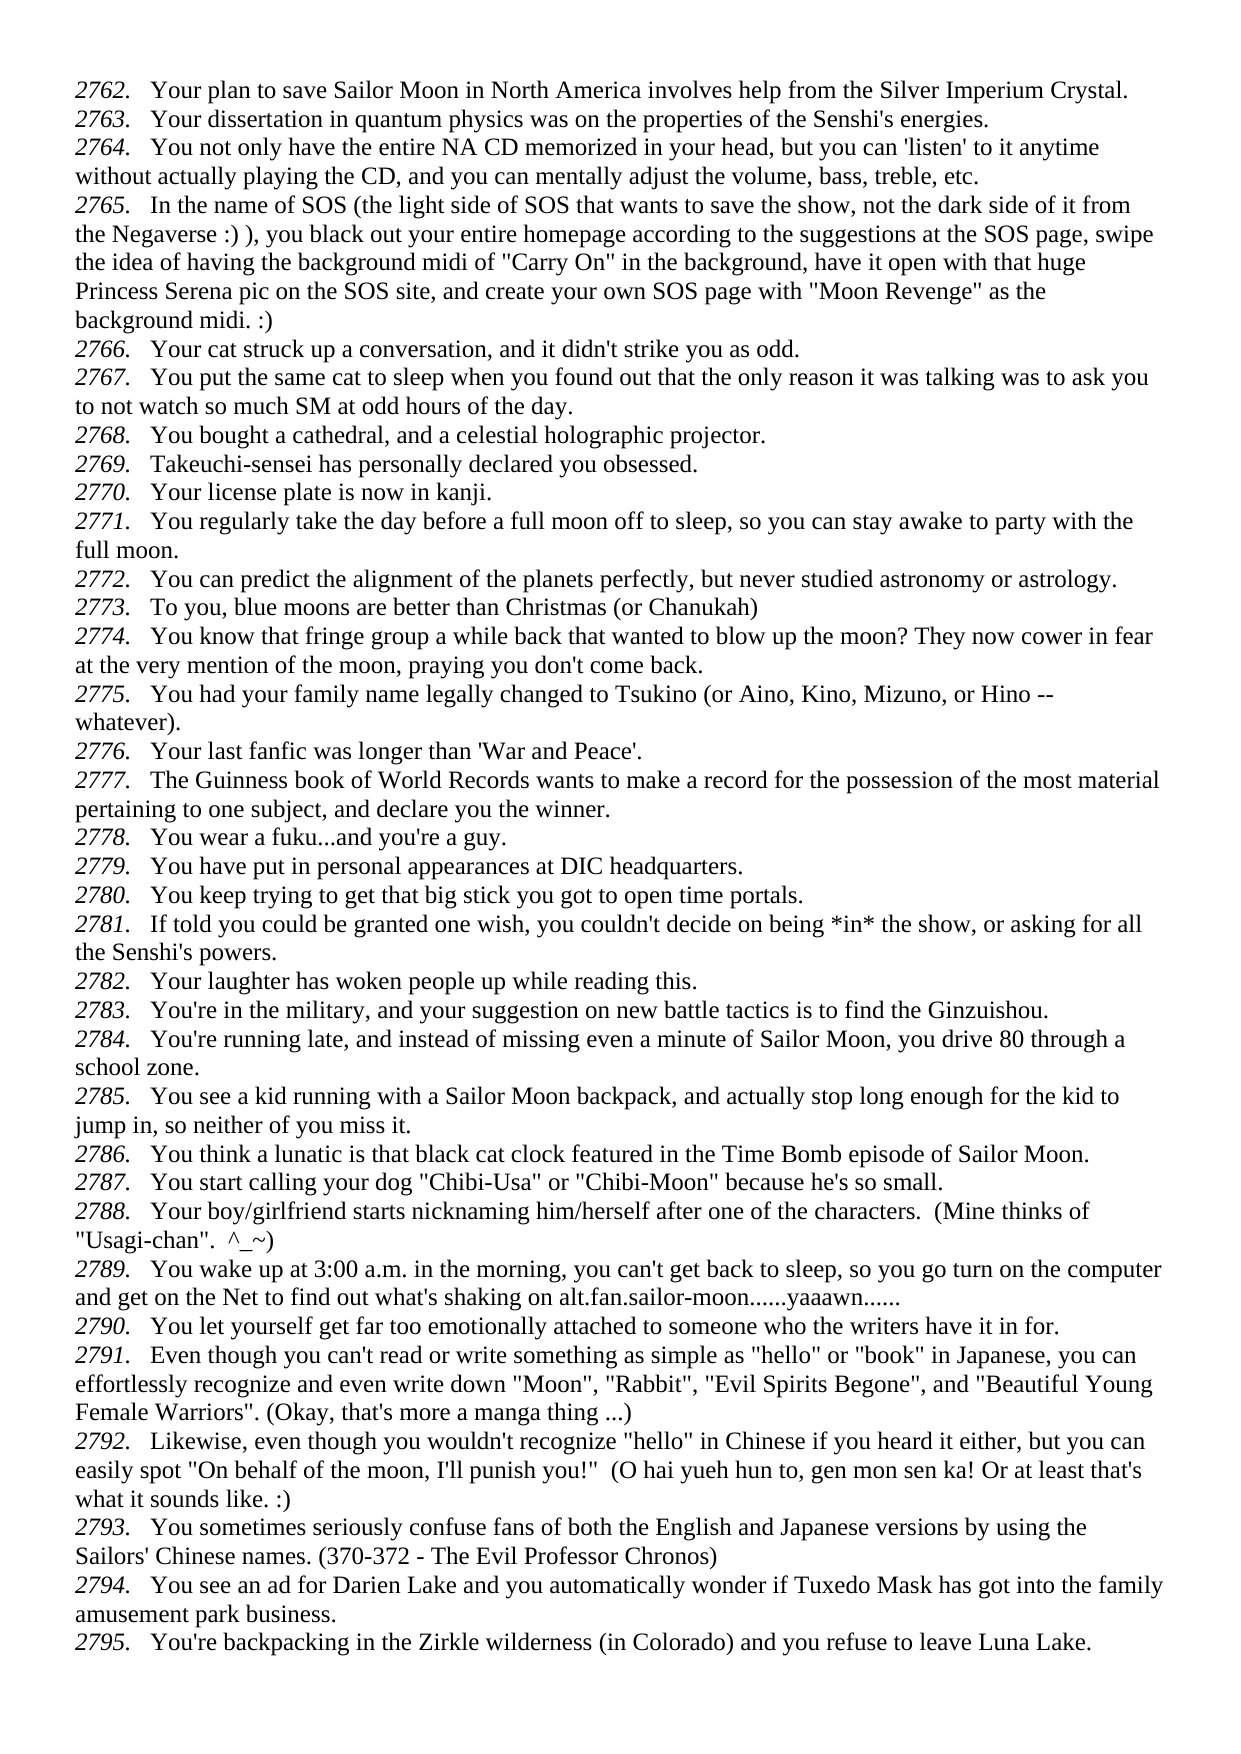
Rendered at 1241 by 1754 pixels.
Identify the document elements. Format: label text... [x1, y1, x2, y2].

list To you, blue moons are better than Christmas (or Chanukah) [75, 592, 1165, 621]
list Even though you can't read or write something as simple as "hello" or "book" in Japanese, you can effortlessly recognize and even write down "Moon", "Rabbit", "Evil Spirits Begone", and "Beautiful Young Female Warriors". (Okay, that's more a manga thing ...) [75, 1340, 1165, 1426]
list You wake up at 3:00 a.m. in the morning, you can't get back to sleep, so you go turn on the computer and get on the Net to find out what's shaking on alt.fan.sailor-moon......yaaawn...... [75, 1254, 1165, 1311]
list You put the same cat to sleep when you found out that the only reason it was talking was to ask you to not watch so much SM at odd hours of the day. [75, 362, 1165, 420]
list You bought a cathedral, and a celestial holographic projector. [75, 420, 1165, 449]
list If told you could be granted one wish, you couldn't decide on being *in* the show, or asking for all the Senshi's powers. [75, 909, 1165, 966]
list You're running late, and instead of missing even a minute of Sailor Moon, you drive 80 through a school zone. [75, 1024, 1165, 1081]
list Your dissertation in quantum physics was on the properties of the Senshi's energies. [75, 104, 1165, 132]
list You regularly take the day before a full moon off to sleep, so you can stay awake to party with the full moon. [75, 506, 1165, 564]
list You can predict the alignment of the planets perfectly, but never studied astronomy or astrology. [75, 564, 1165, 592]
list You're in the military, and your suggestion on new battle tactics is to find the Ginzuishou. [75, 995, 1165, 1024]
list You not only have the entire NA CD memorized in your head, but you can 'listen' to it anytime without actually playing the CD, and you can mentally adjust the volume, bass, treble, etc. [75, 132, 1165, 190]
list You had your family name legally changed to Tsukino (or Aino, Kino, Mizuno, or Hino -- whatever). [75, 679, 1165, 736]
list The Guinness book of World Records wants to make a record for the possession of the most material pertaining to one subject, and declare you the winner. [75, 765, 1165, 822]
list You sometimes seriously confuse fans of both the English and Japanese versions by using the Sailors' Chinese names. (370-372 - The Evil Professor Chronos) [75, 1512, 1165, 1570]
list Your last fanfic was longer than 'War and Peace'. [75, 736, 1165, 765]
list Takeuchi-sensei has personally declared you obsessed. [75, 449, 1165, 477]
list Your boy/girlfriend starts nicknaming him/herself after one of the characters. (Mine thinks of "Usagi-chan". ^_~) [75, 1196, 1165, 1254]
list Your laughter has woken people up while reading this. [75, 966, 1165, 995]
list Your license plate is now in kanji. [75, 477, 1165, 506]
list In the name of SOS (the light side of SOS that wants to save the show, not the dark side of it from the Negaverse :) ), you black out your entire homepage according to the suggestions at the SOS page, swipe the idea of having the background midi of "Carry On" in the background, have it open with that huge Princess Serena pic on the SOS site, and create your own SOS page with "Moon Revenge" as the background midi. :) [75, 190, 1165, 334]
list You see an ad for Darien Lake and you automatically wonder if Tuxedo Mask has got into the family amusement park business. [75, 1570, 1165, 1627]
list You keep trying to get that big stick you got to open time portals. [75, 880, 1165, 909]
list You have put in personal appearances at DIC headquarters. [75, 851, 1165, 880]
list Your plan to save Sailor Moon in North America involves help from the Silver Imperium Crystal. [75, 75, 1165, 104]
list You start calling your dog "Chibi-Usa" or "Chibi-Moon" because he's so small. [75, 1167, 1165, 1196]
list You see a kid running with a Sailor Moon backpack, and actually stop long enough for the kid to jump in, so neither of you miss it. [75, 1081, 1165, 1139]
list You're backpacking in the Zirkle wilderness (in Colorado) and you refuse to leave Luna Lake. [75, 1627, 1165, 1656]
list Your cat struck up a conversation, and it didn't strike you as odd. [75, 334, 1165, 362]
list You think a lunatic is that black cat clock featured in the Time Bomb episode of Sailor Moon. [75, 1139, 1165, 1167]
list You wear a fuku...and you're a guy. [75, 822, 1165, 851]
list Likewise, even though you wouldn't recognize "hello" in Chinese if you heard it either, but you can easily spot "On behalf of the moon, I'll punish you!" (O hai yueh hun to, gen mon sen ka! Or at least that's what it sounds like. :) [75, 1426, 1165, 1512]
list You let yourself get far too emotionally attached to someone who the writers have it in for. [75, 1311, 1165, 1340]
list You know that fringe group a while back that wanted to blow up the moon? They now cower in fear at the very mention of the moon, praying you don't come back. [75, 621, 1165, 679]
